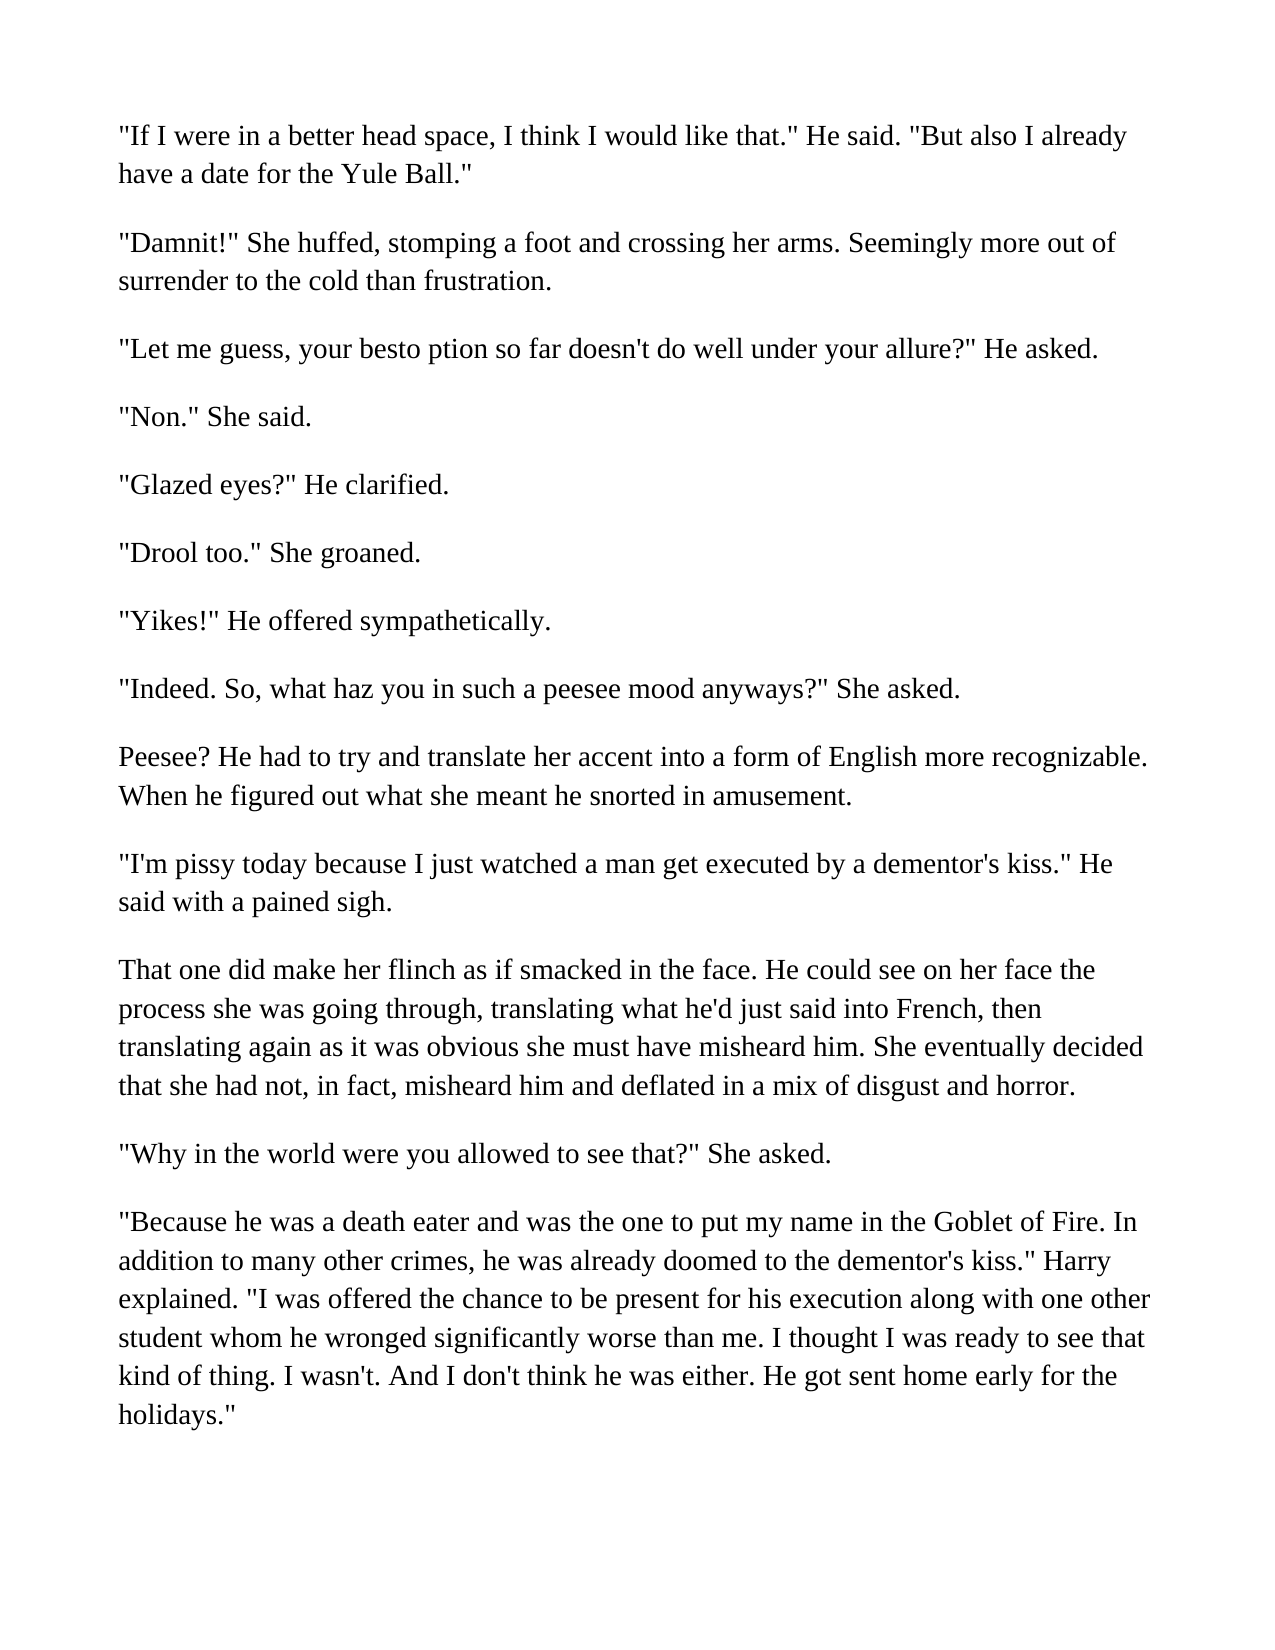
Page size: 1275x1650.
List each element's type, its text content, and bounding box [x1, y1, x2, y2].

text "I'm pissy today because I just watched a man get executed by a dementor's kiss." He said with a pained sigh. [118, 846, 1157, 918]
text "Glazed eyes?" He clarified. [118, 467, 1157, 501]
text "If I were in a better head space, I think I would like that." He said. "But also I already have a date for the Yule Ball." [118, 118, 1157, 190]
text "Why in the world were you allowed to see that?" She asked. [118, 1136, 1157, 1170]
text "Non." She said. [118, 399, 1157, 433]
text "Indeed. So, what haz you in such a peesee mood anyways?" She asked. [118, 671, 1157, 705]
text Peesee? He had to try and translate her accent into a form of English more recognizable. When he figured out what she meant he snorted in amusement. [118, 739, 1157, 811]
text That one did make her flinch as if smacked in the face. He could see on her face the process she was going through, translating what he'd just said into French, then translating again as it was obvious she must have misheard him. She eventually decided that she had not, in fact, misheard him and deflated in a mix of disgust and horror. [118, 952, 1157, 1102]
text "Let me guess, your besto ption so far doesn't do well under your allure?" He asked. [118, 331, 1157, 365]
text "Damnit!" She huffed, stomping a foot and crossing her arms. Seemingly more out of surrender to the cold than frustration. [118, 225, 1157, 297]
text "Because he was a death eater and was the one to put my name in the Goblet of Fire. In addition to many other crimes, he was already doomed to the dementor's kiss." Harry explained. "I was offered the chance to be present for his execution along with one other student whom he wronged significantly worse than me. I thought I was ready to see that kind of thing. I wasn't. And I don't think he was either. He got sent home early for the holidays." [118, 1204, 1157, 1430]
text "Drool too." She groaned. [118, 535, 1157, 569]
text "Yikes!" He offered sympathetically. [118, 603, 1157, 637]
